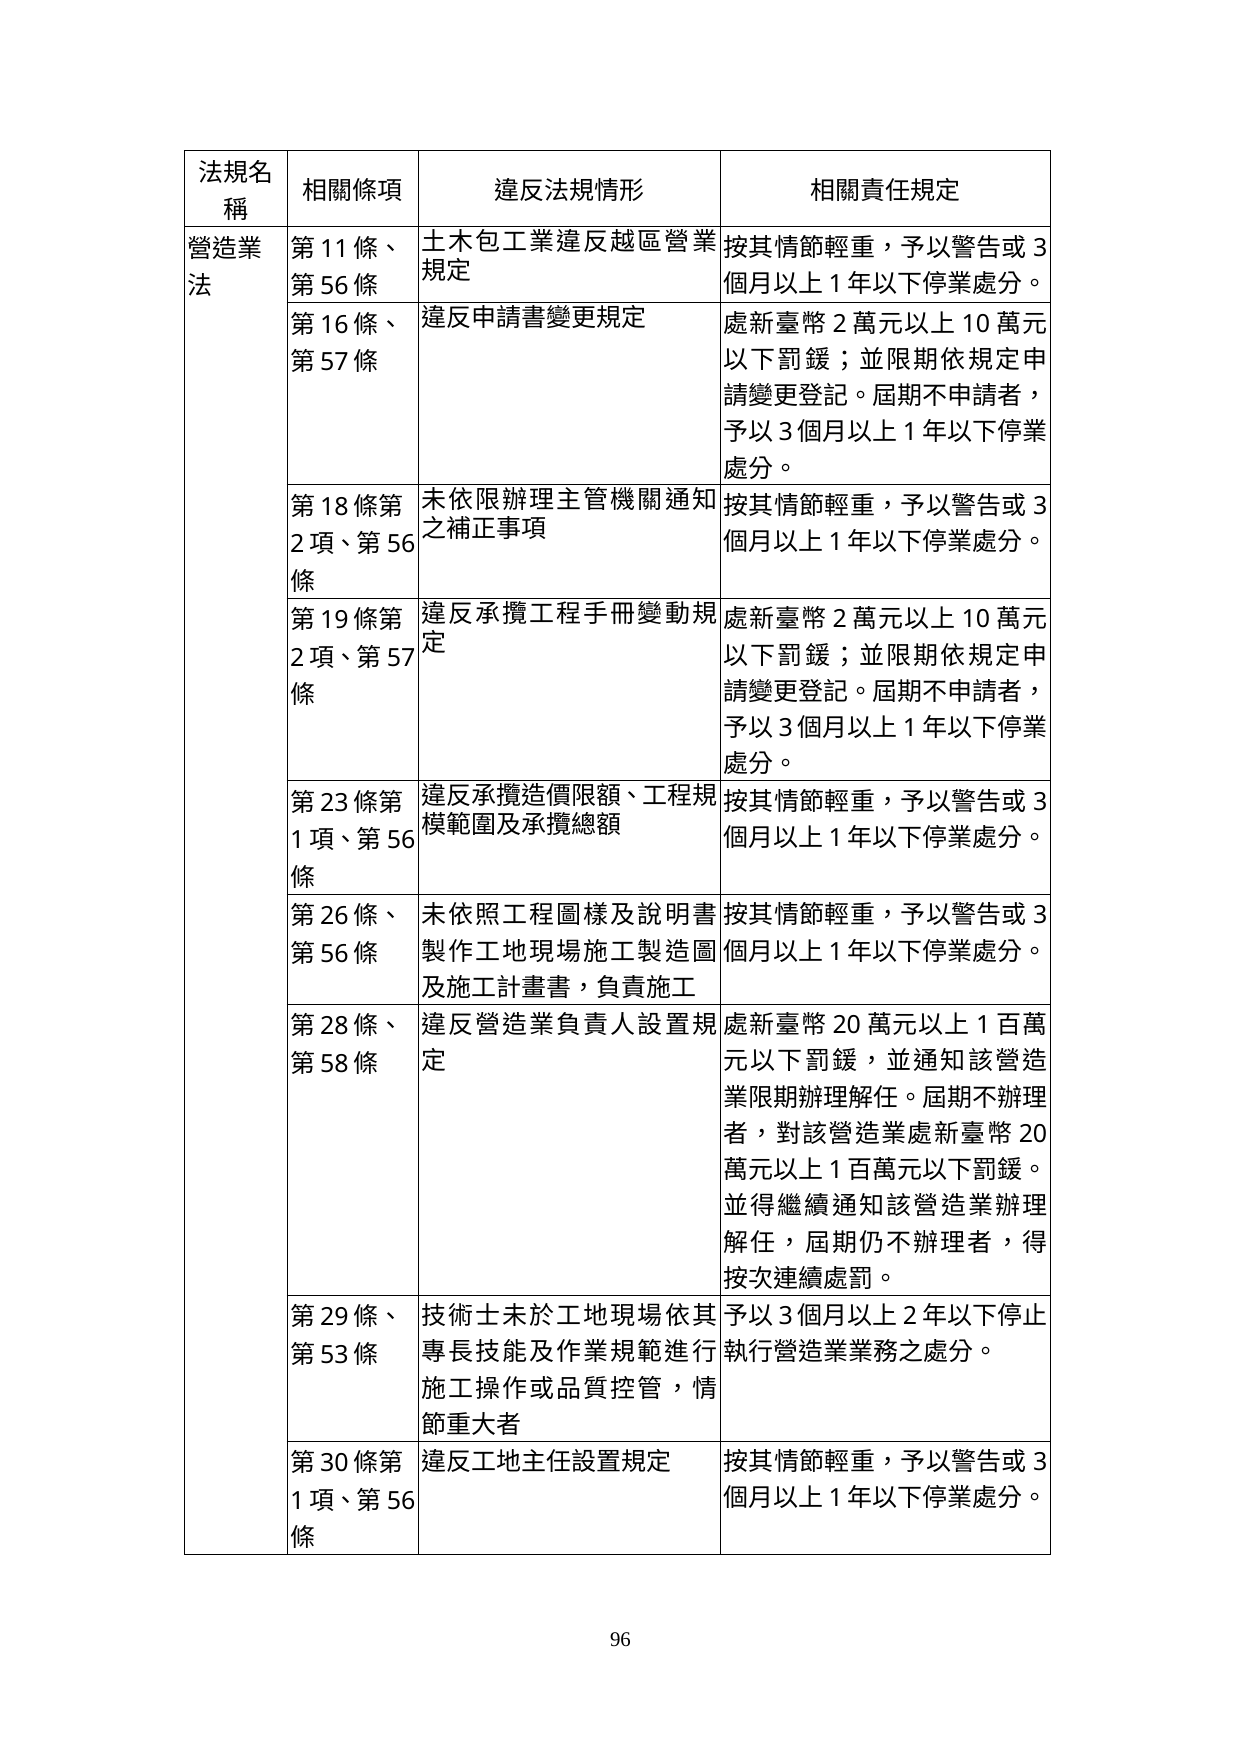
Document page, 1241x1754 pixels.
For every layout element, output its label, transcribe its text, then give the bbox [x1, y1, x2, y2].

table_cell 技術士未於工地現場依其專長技能及作業規範進行施工操作或品質控管，情節重大者 [419, 1296, 720, 1441]
table_cell 違反承攬工程手冊變動規定 [419, 599, 720, 780]
table_cell 第23條第1項、第56條 [288, 781, 418, 894]
table_cell 處新臺幣20萬元以上1百萬元以下罰鍰，並通知該營造業限期辦理解任。屆期不辦理者，對該營造業處新臺幣20萬元以上1百萬元以下罰鍰。並得繼續通知該營造業辦理解任，屆期仍不辦理者，得按次連續處罰。 [721, 1005, 1050, 1294]
table_cell 處新臺幣2萬元以上10萬元以下罰鍰；並限期依規定申請變更登記。屆期不申請者，予以3個月以上1年以下停業處分。 [721, 599, 1050, 780]
table_cell 第30條第1項、第56條 [288, 1442, 418, 1554]
table_cell 第11條、 第56條 [288, 227, 418, 302]
table_cell 處新臺幣2萬元以上10萬元以下罰鍰；並限期依規定申請變更登記。屆期不申請者，予以3個月以上1年以下停業處分。 [721, 303, 1050, 484]
table_cell 違反營造業負責人設置規定 [419, 1005, 720, 1294]
table_cell 按其情節輕重，予以警告或3個月以上1年以下停業處分。 [721, 485, 1050, 598]
table_cell 違反申請書變更規定 [419, 303, 720, 484]
table_cell 違反承攬造價限額、工程規模範圍及承攬總額 [419, 781, 720, 894]
table_cell 按其情節輕重，予以警告或3個月以上1年以下停業處分。 [721, 895, 1050, 1003]
table_cell 第18條第2項、第56條 [288, 485, 418, 598]
table_header 相關條項 [288, 151, 418, 226]
table_cell 予以3個月以上2年以下停止執行營造業業務之處分。 [721, 1296, 1050, 1441]
table_cell 未依照工程圖樣及說明書製作工地現場施工製造圖及施工計畫書，負責施工 [419, 895, 720, 1003]
table_header 法規名稱 [185, 151, 287, 226]
table_cell 按其情節輕重，予以警告或3個月以上1年以下停業處分。 [721, 1442, 1050, 1554]
table_cell 第19條第2項、第57條 [288, 599, 418, 780]
table_cell 營造業法 [185, 227, 287, 1554]
table_cell 土木包工業違反越區營業規定 [419, 227, 720, 302]
table_cell 按其情節輕重，予以警告或3個月以上1年以下停業處分。 [721, 227, 1050, 302]
table_header 違反法規情形 [419, 151, 720, 226]
table_cell 第28條、 第58條 [288, 1005, 418, 1294]
table_cell 未依限辦理主管機關通知之補正事項 [419, 485, 720, 598]
table_header 相關責任規定 [721, 151, 1050, 226]
table_cell 第16條、 第57條 [288, 303, 418, 484]
table_cell 第29條、 第53條 [288, 1296, 418, 1441]
table_cell 按其情節輕重，予以警告或3個月以上1年以下停業處分。 [721, 781, 1050, 894]
table_cell 違反工地主任設置規定 [419, 1442, 720, 1554]
table_cell 第26條、 第56條 [288, 895, 418, 1003]
